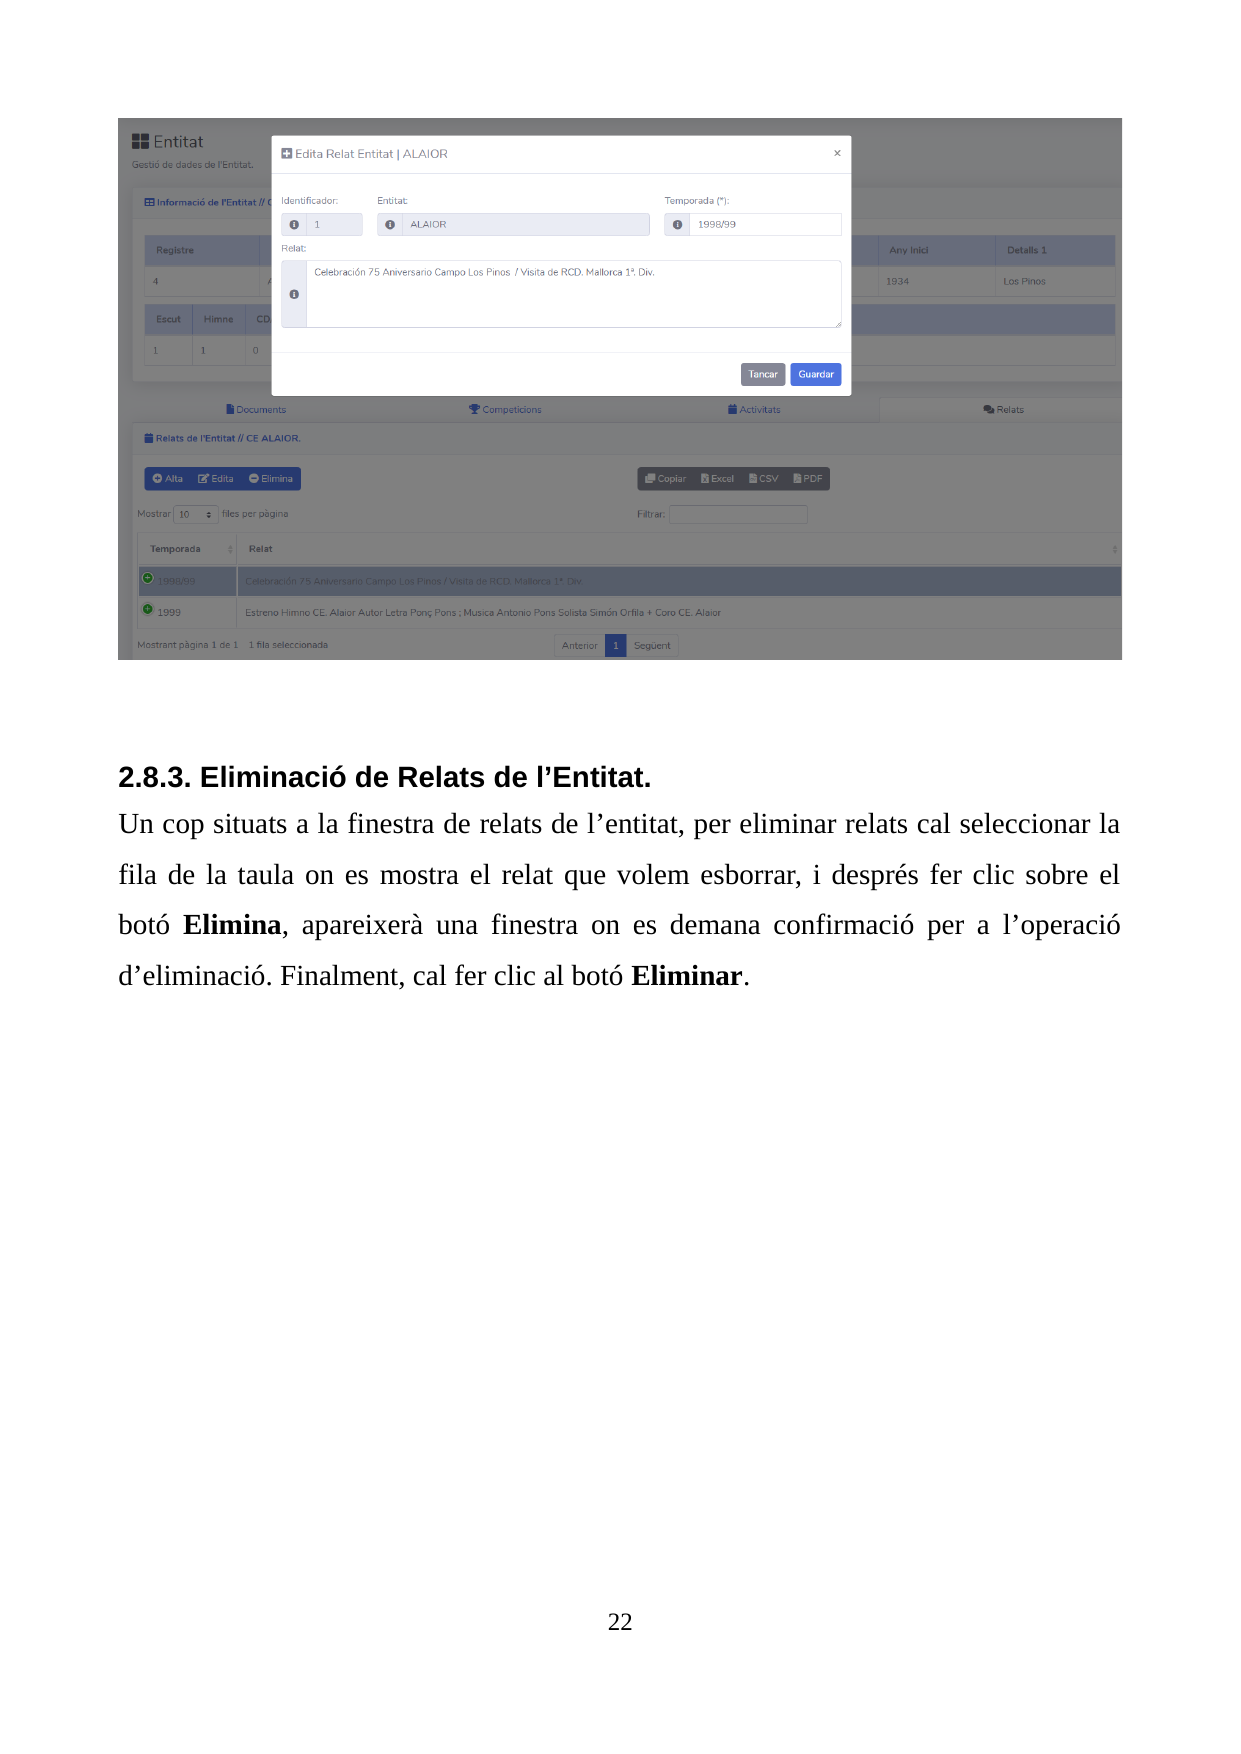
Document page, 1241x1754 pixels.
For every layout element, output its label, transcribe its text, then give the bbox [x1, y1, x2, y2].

text Un cop situats a la finestra de relats de l’entitat, per eliminar relats cal seleccionar la fila de la taula on es mostra el relat que volem esborrar, i després fer clic sobre el botó Elimina, apareixerà una finestra on es demana confirmació per a l’operació d’eliminació. Finalment, cal fer clic al botó Eliminar. [118, 807, 1122, 991]
table_header [118, 660, 1122, 688]
subtitle 2.8.3. Eliminació de Relats de l’Entitat. [118, 760, 1122, 794]
picture [118, 118, 1123, 660]
